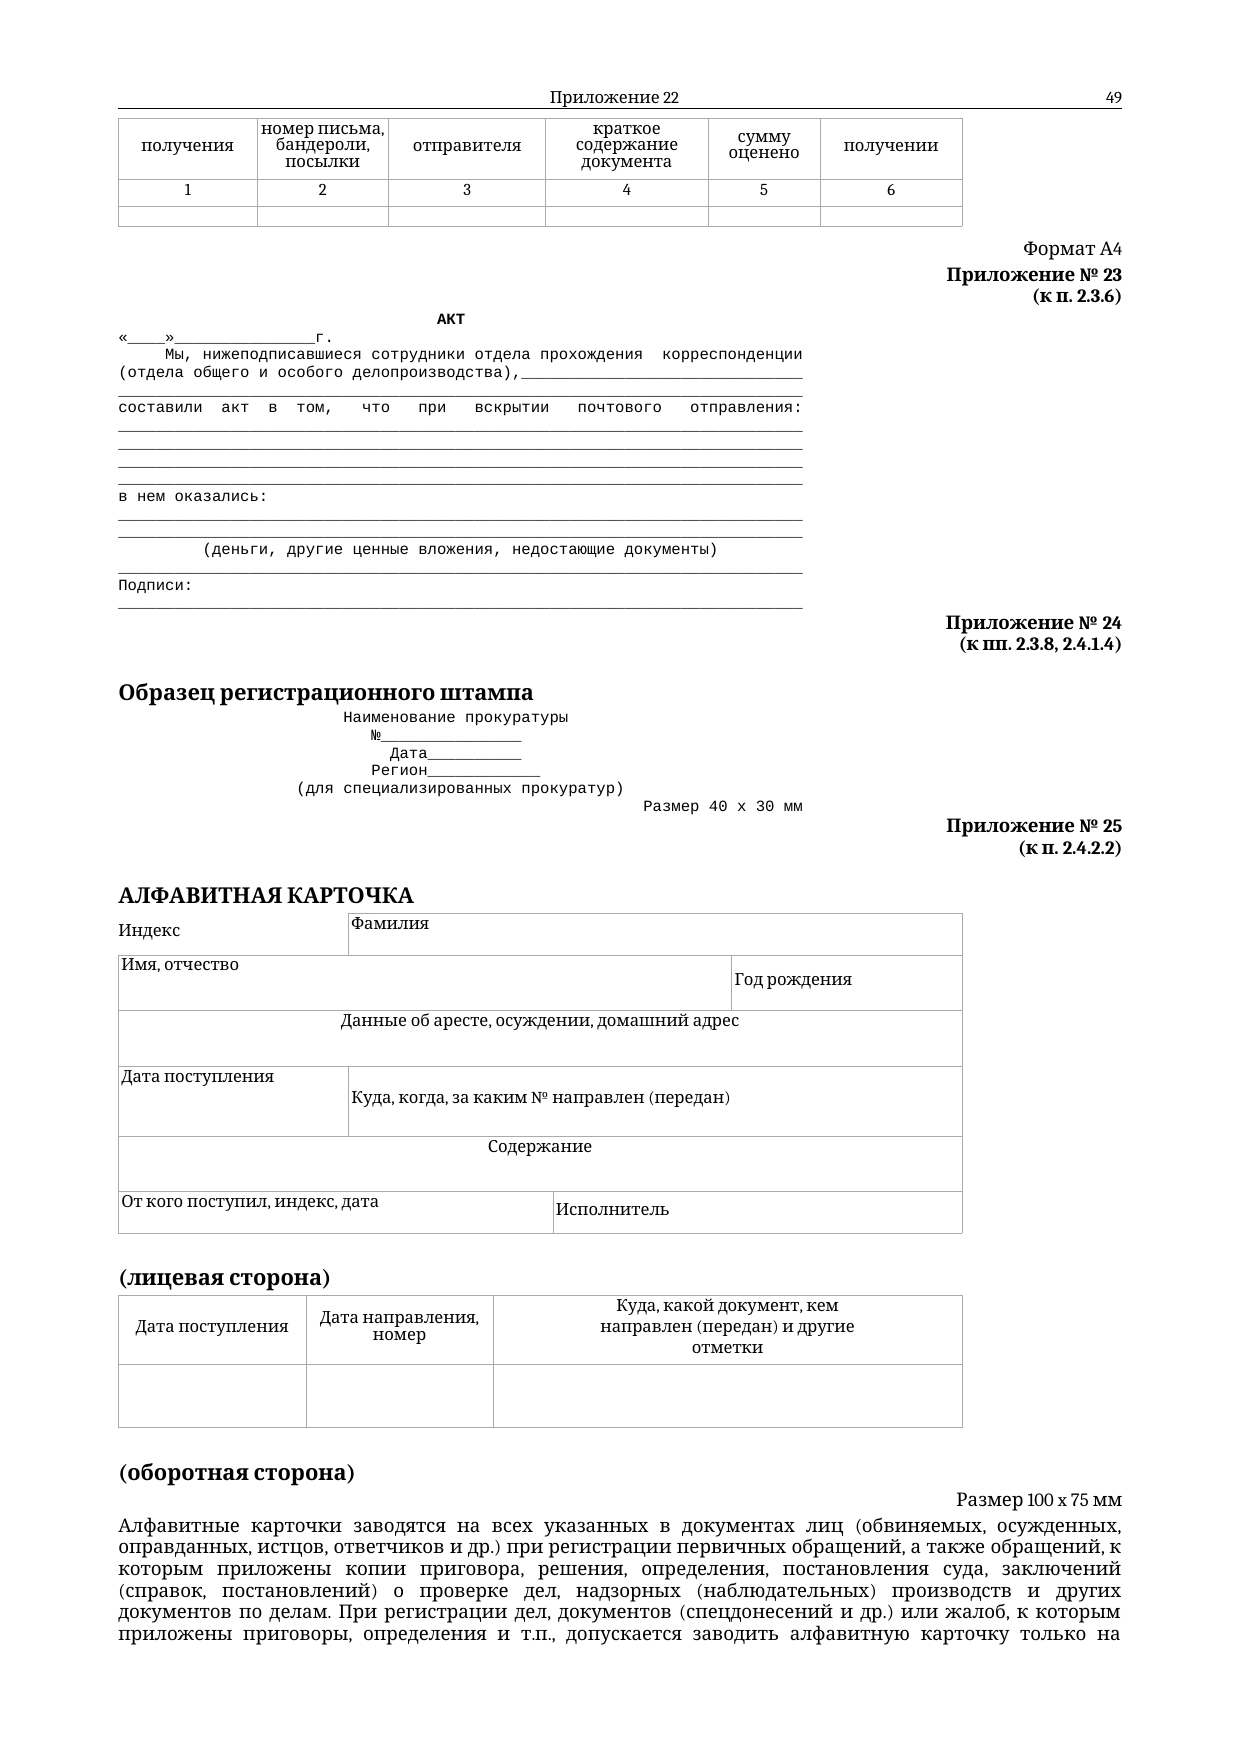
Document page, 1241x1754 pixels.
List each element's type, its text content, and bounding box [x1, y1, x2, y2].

table_cell Имя, отчество [119, 956, 731, 1010]
text _________________________________________________________________________ [118, 418, 1122, 435]
table_header Дата направления, номер [307, 1296, 493, 1364]
table_cell 2 [258, 180, 388, 206]
text _________________________________________________________________________ [118, 595, 1122, 612]
table_header Куда, какой документ, кем направлен (передан) и другие отметки [494, 1296, 962, 1364]
text _________________________________________________________________________ [118, 524, 1122, 542]
text «____»_______________г. [118, 329, 1122, 347]
table_cell Данные об аресте, осуждении, домашний адрес [119, 1011, 962, 1066]
subtitle (оборотная сторона) [118, 1460, 1122, 1486]
table_cell Исполнитель [554, 1192, 962, 1233]
text составили акт в том, что при вскрытии почтового отправления: [118, 400, 1122, 418]
text АКТ [118, 311, 1122, 329]
table_cell [494, 1365, 962, 1427]
table_cell [119, 207, 257, 226]
text Подписи: [118, 577, 1122, 595]
text _________________________________________________________________________ [118, 382, 1122, 400]
table_cell [546, 207, 708, 226]
table_cell [307, 1365, 493, 1427]
table_cell Содержание [119, 1137, 962, 1191]
table_header номер письма, бандероли, посылки [258, 119, 388, 179]
subtitle Образец регистрационного штампа [118, 680, 1122, 706]
text (деньги, другие ценные вложения, недостающие документы) [118, 542, 1122, 559]
table_header получения [119, 119, 257, 179]
table_cell [389, 207, 545, 226]
text _________________________________________________________________________ [118, 559, 1122, 577]
table_cell 5 [709, 180, 820, 206]
table_header получении [821, 119, 962, 179]
text Регион____________ [118, 763, 1122, 781]
text Размер 40 х 30 мм [118, 798, 1122, 816]
text _________________________________________________________________________ [118, 471, 1122, 488]
table_header краткое содержание документа [546, 119, 708, 179]
text Приложение № 25 (к п. 2.4.2.2) [118, 816, 1122, 859]
text Алфавитные карточки заводятся на всех указанных в документах лиц (обвиняемых, осужденных, оправданных, истцов, ответчиков и др.) при регистрации первичных обращений, а также обращений, к которым приложены копии приговора, решения, определения, постановления суда, заключений (справок, постановлений) о проверке дел, надзорных (наблюдательных) производств и других документов по делам. При регистрации дел, документов (спецдонесений и др.) или жалоб, к которым приложены приговоры, определения и т.п., допускается заводить алфавитную карточку только на [118, 1516, 1122, 1645]
table_cell [821, 207, 962, 226]
table_cell [258, 207, 388, 226]
text Формат А4 [118, 238, 1122, 260]
table_header Фамилия [349, 914, 962, 954]
table_cell Дата поступления [119, 1067, 348, 1136]
table_cell Куда, когда, за каким № направлен (передан) [349, 1067, 962, 1136]
table_cell [119, 1365, 306, 1427]
text Приложение № 23 (к п. 2.3.6) [118, 264, 1122, 307]
text Мы, нижеподписавшиеся сотрудники отдела прохождения корреспонденции [118, 347, 1122, 364]
text Приложение № 24 (к пп. 2.3.8, 2.4.1.4) [118, 612, 1122, 656]
text (для специализированных прокуратур) [118, 781, 1122, 798]
table_header отправителя [389, 119, 545, 179]
table_cell 3 [389, 180, 545, 206]
table_header Дата поступления [119, 1296, 306, 1364]
text Наименование прокуратуры [118, 710, 1122, 727]
table_cell 1 [119, 180, 257, 206]
table_cell [709, 207, 820, 226]
text Дата__________ [118, 745, 1122, 763]
text (отдела общего и особого делопроизводства),______________________________ [118, 364, 1122, 382]
text _________________________________________________________________________ [118, 435, 1122, 453]
text №_______________ [118, 727, 1122, 745]
text _________________________________________________________________________ [118, 506, 1122, 524]
text _________________________________________________________________________ [118, 453, 1122, 471]
table_cell 6 [821, 180, 962, 206]
table_cell 4 [546, 180, 708, 206]
table_cell От кого поступил, индекс, дата [119, 1192, 553, 1233]
table_header сумму оценено [709, 119, 820, 179]
subtitle (лицевая сторона) [118, 1266, 1122, 1291]
text в нем оказались: [118, 488, 1122, 506]
table_header Индекс [118, 913, 348, 954]
subtitle АЛФАВИТНАЯ КАРТОЧКА [118, 884, 1122, 909]
text Размер 100 x 75 мм [118, 1490, 1122, 1511]
table_cell Год рождения [732, 956, 962, 1010]
